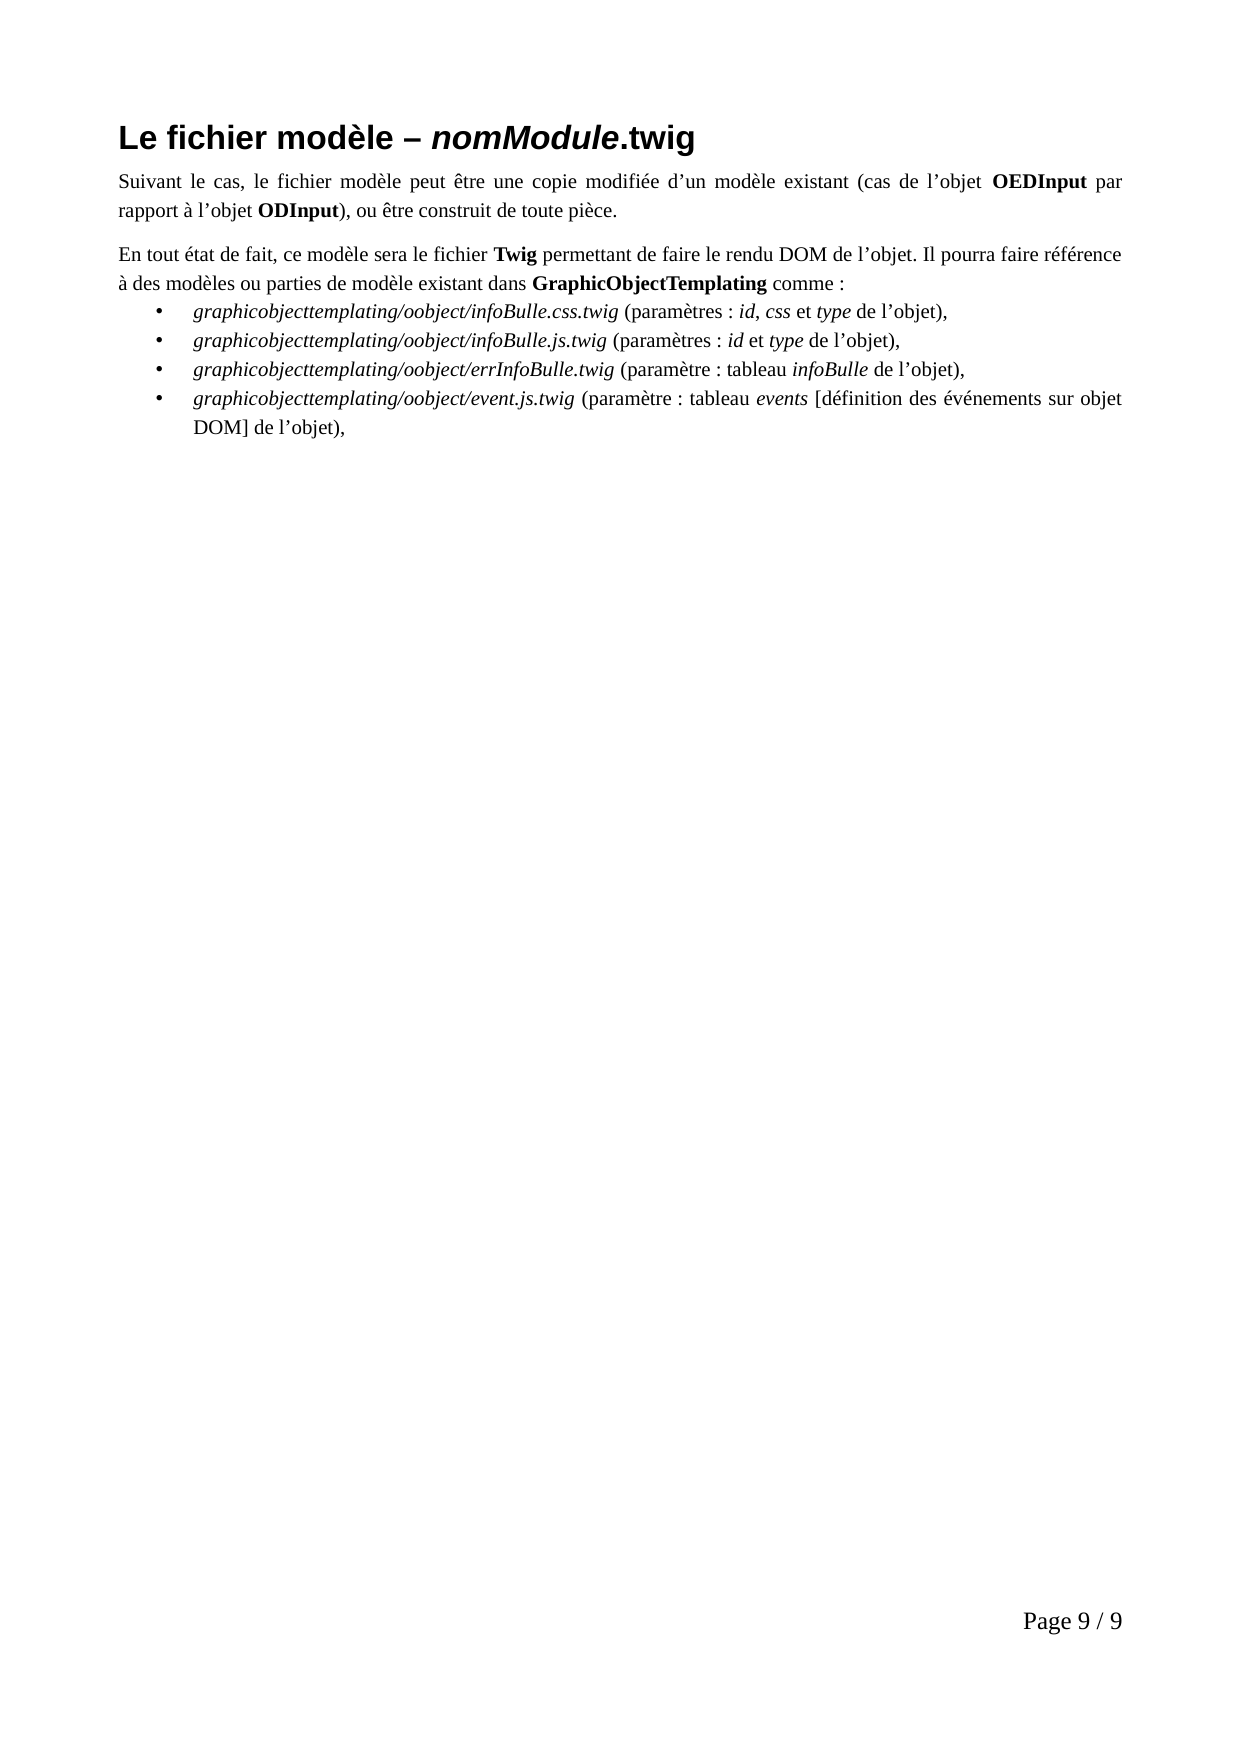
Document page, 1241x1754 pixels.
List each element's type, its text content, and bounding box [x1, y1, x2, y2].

list graphicobjecttemplating/oobject/infoBulle.css.twig (paramètres : id, css et type de l’objet), [156, 299, 1122, 323]
text En tout état de fait, ce modèle sera le fichier Twig permettant de faire le rendu DOM de l’objet. Il pourra faire référence à des modèles ou parties de modèle existant dans GraphicObjectTemplating comme : [118, 242, 1122, 294]
list graphicobjecttemplating/oobject/event.js.twig (paramètre : tableau events [définition des événements sur objet DOM] de l’objet), [156, 386, 1122, 439]
text Suivant le cas, le fichier modèle peut être une copie modifiée d’un modèle existant (cas de l’objet OEDInput par rapport à l’objet ODInput), ou être construit de toute pièce. [118, 169, 1122, 222]
list graphicobjecttemplating/oobject/errInfoBulle.twig (paramètre : tableau infoBulle de l’objet), [156, 357, 1122, 381]
subtitle Le fichier modèle – nomModule.twig [118, 118, 1122, 157]
list graphicobjecttemplating/oobject/infoBulle.js.twig (paramètres : id et type de l’objet), [156, 328, 1122, 352]
